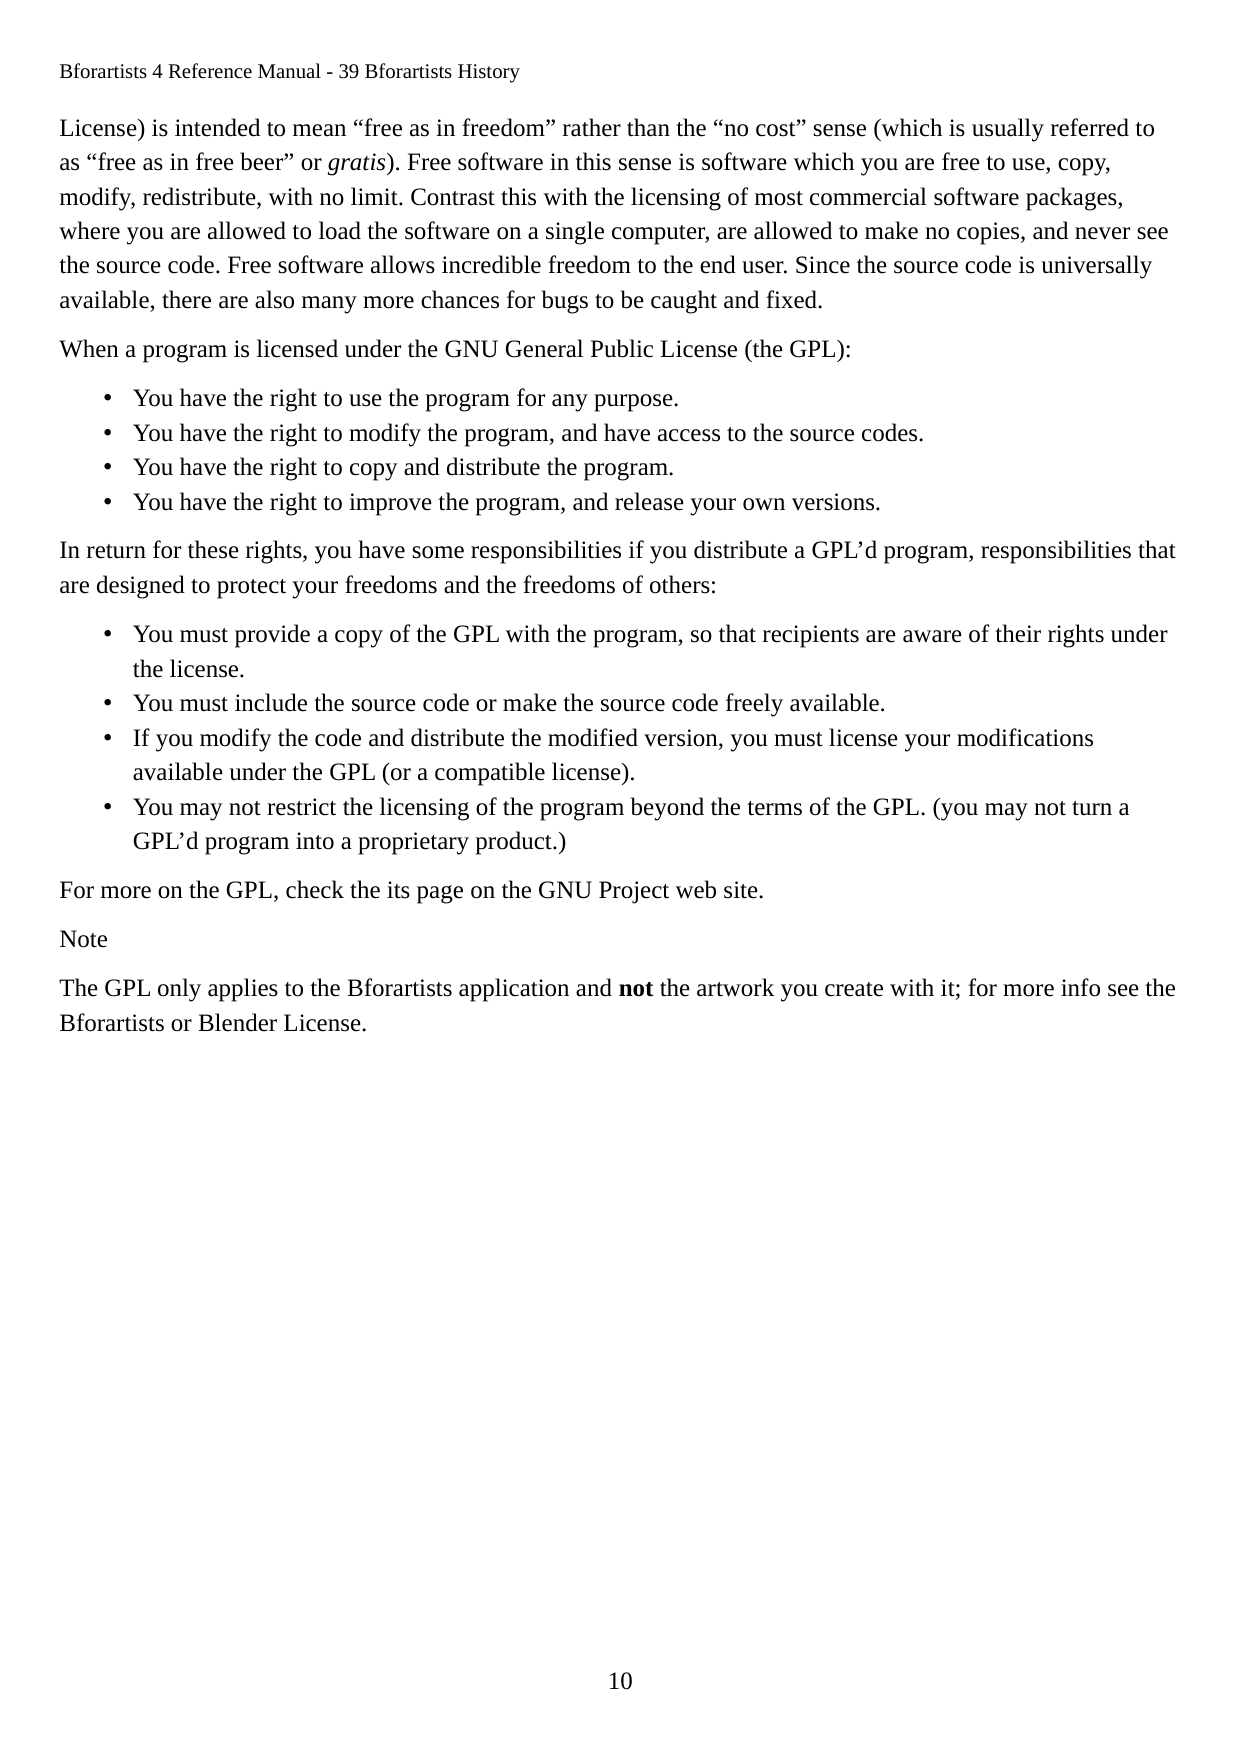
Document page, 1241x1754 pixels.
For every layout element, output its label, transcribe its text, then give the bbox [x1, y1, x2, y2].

text In return for these rights, you have some responsibilities if you distribute a GPL’d program, responsibilities that are designed to protect your freedoms and the freedoms of others: [59, 536, 1181, 599]
text When a program is licensed under the GNU General Public License (the GPL): [59, 334, 1181, 363]
list You have the right to improve the program, and release your own versions. [103, 487, 1181, 515]
list You have the right to use the program for any purpose. [103, 383, 1181, 412]
text The GPL only applies to the Bforartists application and not the artwork you create with it; for more info see the Bforartists or Blender License. [59, 973, 1181, 1036]
list If you modify the code and distribute the modified version, you must license your modifications available under the GPL (or a compatible license). [103, 723, 1181, 786]
list You may not restrict the licensing of the program beyond the terms of the GPL. (you may not turn a GPL’d program into a proprietary product.) [103, 792, 1181, 855]
text For more on the GPL, check the its page on the GNU Project web site. [59, 875, 1181, 904]
list You have the right to copy and distribute the program. [103, 452, 1181, 481]
list You have the right to modify the program, and have access to the source codes. [103, 418, 1181, 446]
list You must provide a copy of the GPL with the program, so that recipients are aware of their rights under the license. [103, 619, 1181, 682]
text Note [59, 924, 1181, 953]
list You must include the source code or make the source code freely available. [103, 688, 1181, 717]
text License) is intended to mean “free as in freedom” rather than the “no cost” sense (which is usually referred to as “free as in free beer” or gratis). Free software in this sense is software which you are free to use, copy, modify, redistribute, with no limit. Contrast this with the licensing of most commercial software packages, where you are allowed to load the software on a single computer, are allowed to make no copies, and never see the source code. Free software allows incredible freedom to the end user. Since the source code is universally available, there are also many more chances for bugs to be caught and fixed. [59, 113, 1181, 314]
